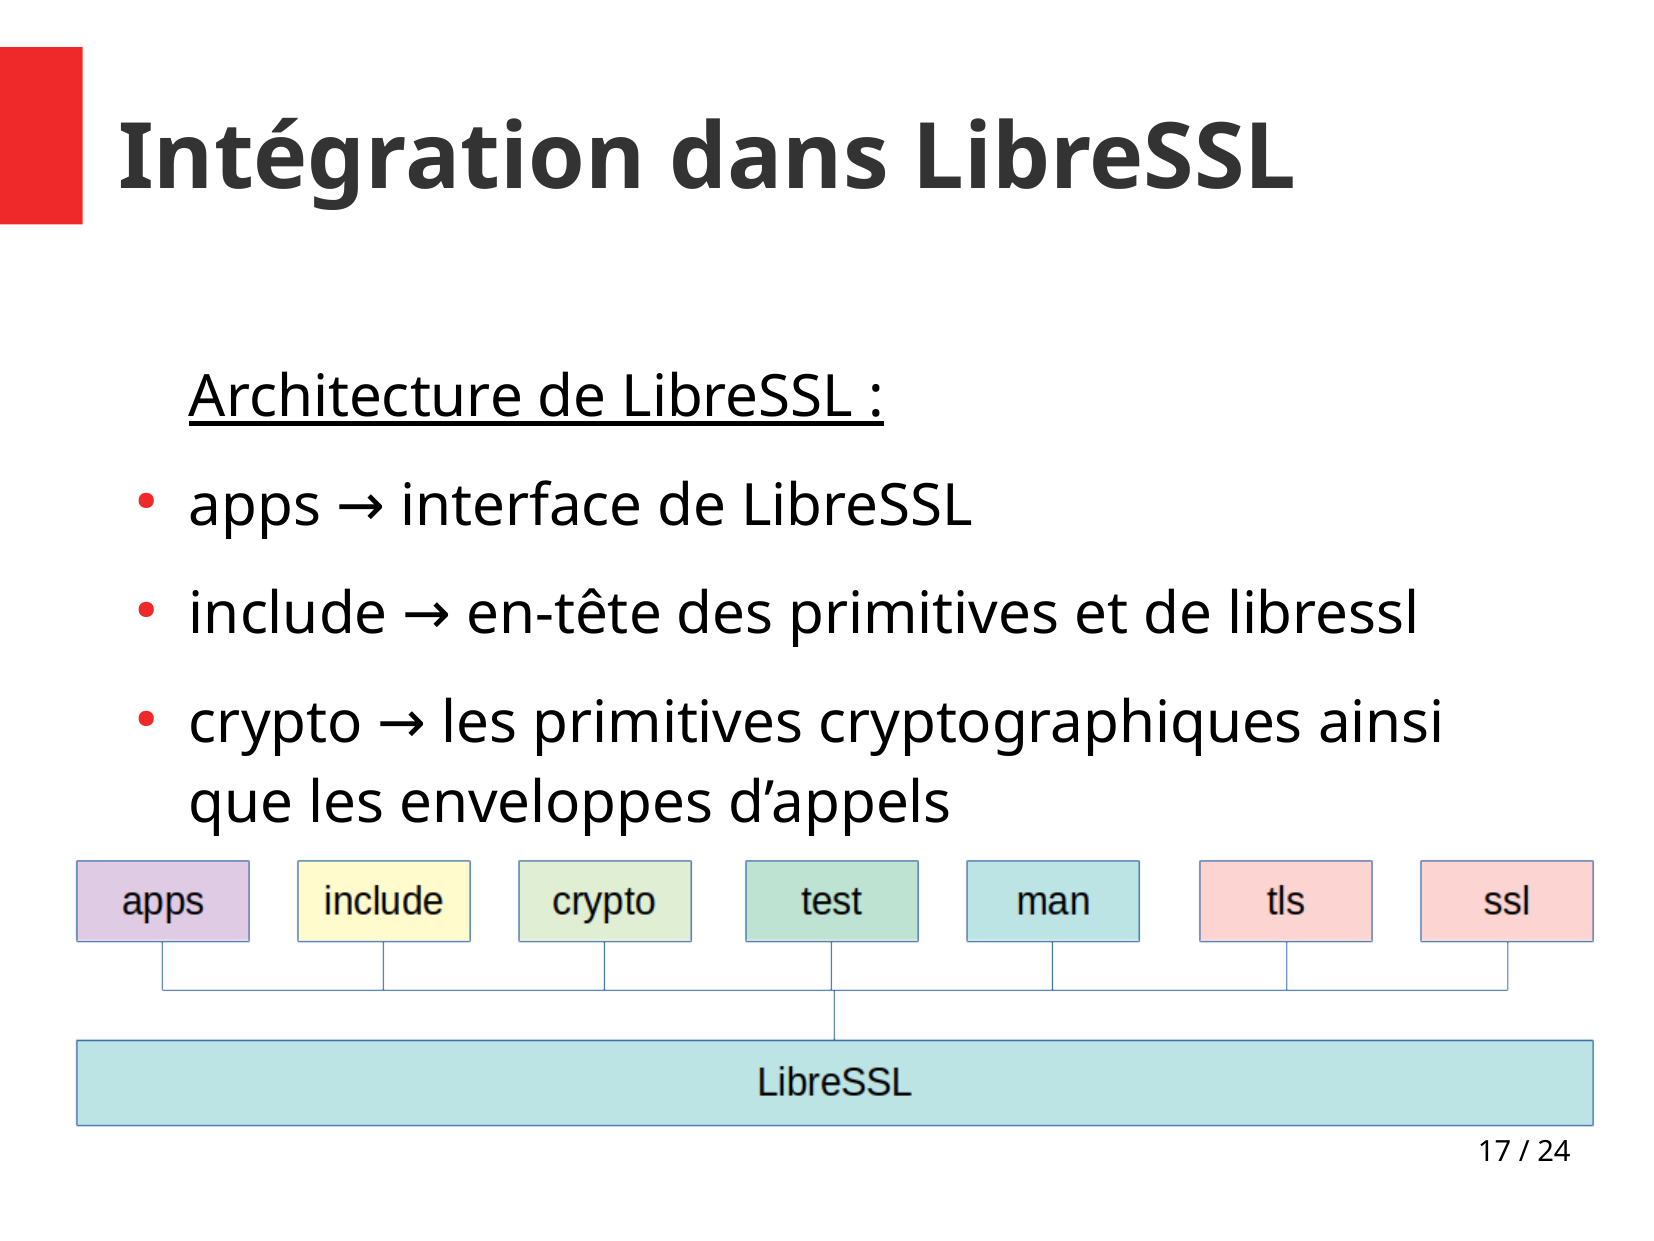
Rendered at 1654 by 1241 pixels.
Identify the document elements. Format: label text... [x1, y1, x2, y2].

title Intégration dans LibreSSL [118, 49, 1571, 257]
picture [10, 803, 1654, 1193]
list Architecture de LibreSSL : apps → interface de LibreSSL include → en-tête des primitives et de libressl crypto → les primitives cryptographiques ainsi que les enveloppes d’appels [118, 354, 1536, 803]
